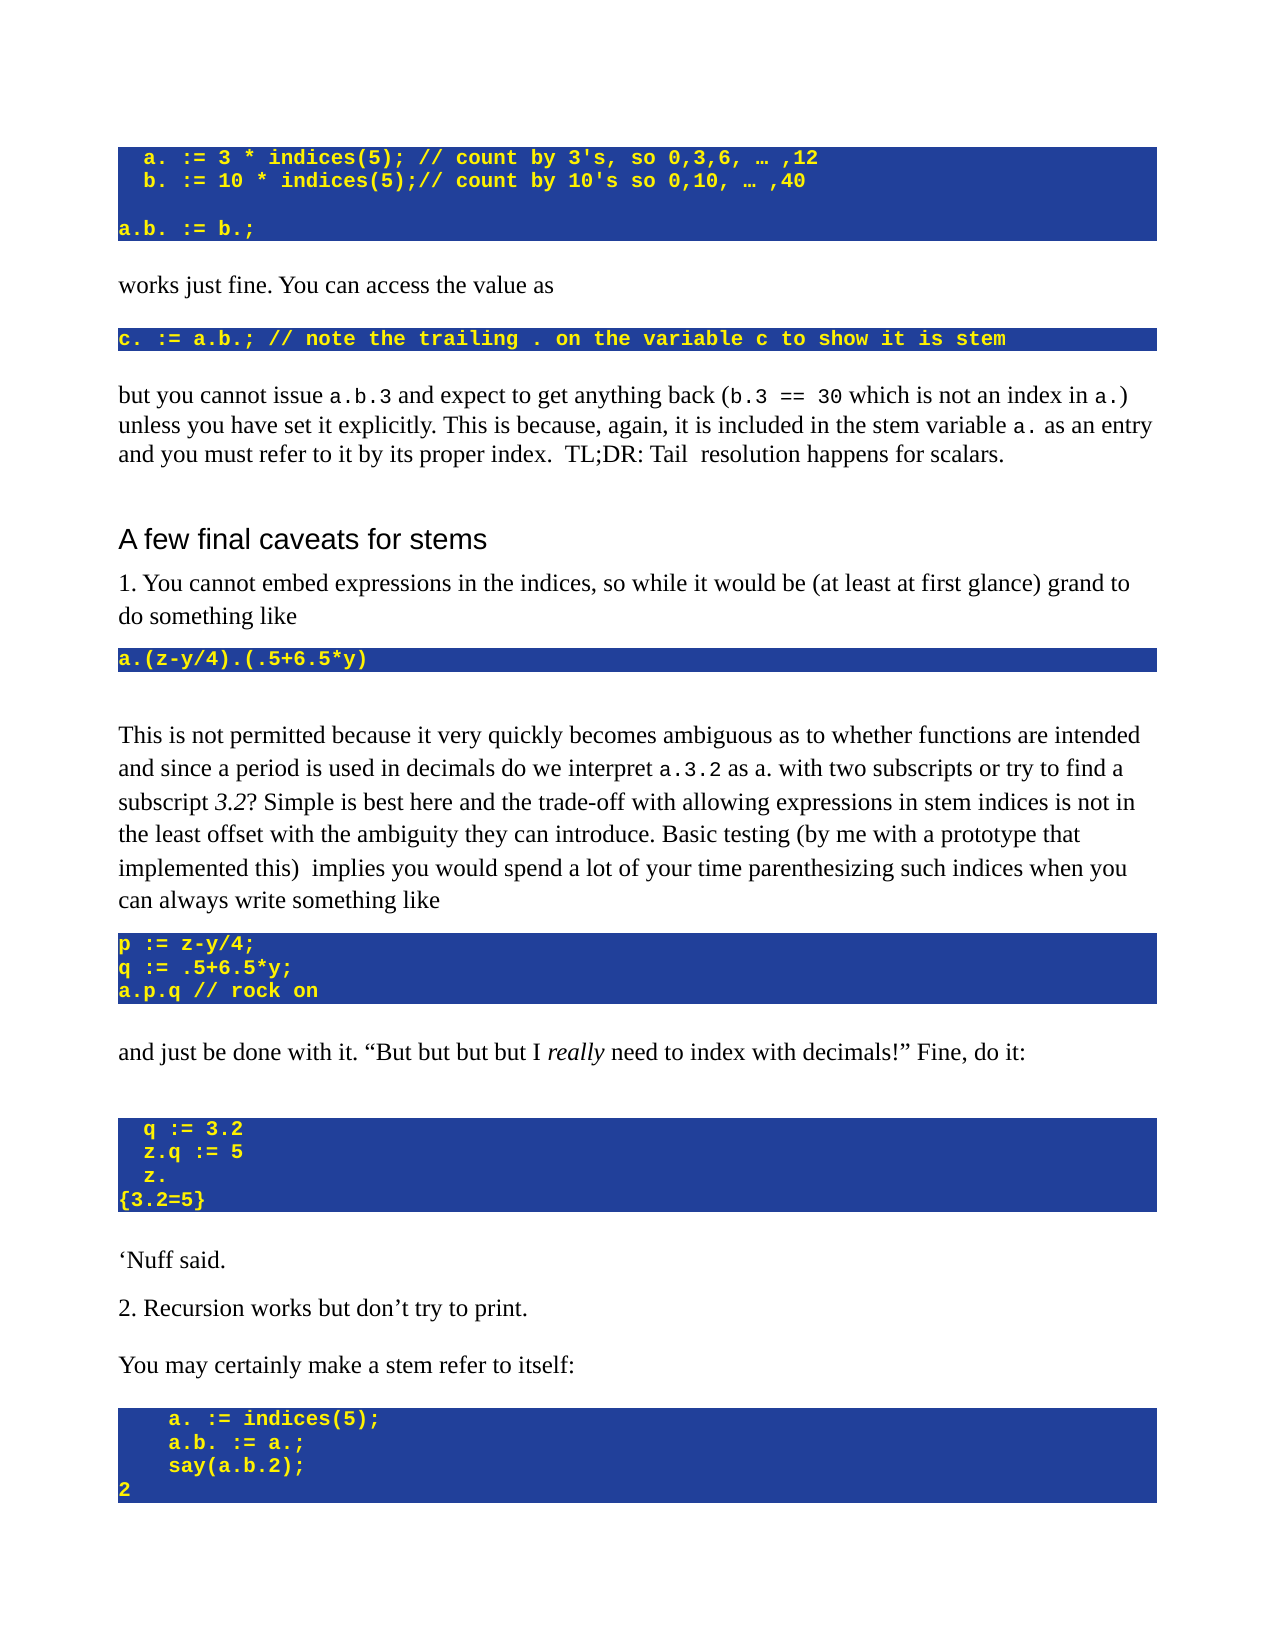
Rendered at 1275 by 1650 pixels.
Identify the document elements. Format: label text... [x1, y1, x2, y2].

text say(a.b.2); [118, 1455, 1157, 1479]
text a.b. := a.; [118, 1432, 1157, 1455]
text and just be done with it. “But but but but I really need to index with decimals!” Fine, do it: [118, 1004, 1157, 1099]
text You may certainly make a stem refer to itself: [118, 1351, 1157, 1379]
text q := 3.2 [118, 1118, 1157, 1141]
text z.q := 5 [118, 1141, 1157, 1165]
text a.(z-y/4).(.5+6.5*y) [118, 648, 1157, 672]
text {3.2=5} [118, 1189, 1157, 1212]
text ‘Nuff said. [118, 1212, 1157, 1274]
text 1. You cannot embed expressions in the indices, so while it would be (at least at first glance) grand to do something like [118, 568, 1157, 629]
text 2. Recursion works but don’t try to print. [118, 1293, 1157, 1322]
text a. := indices(5); [118, 1408, 1157, 1432]
text a.p.q // rock on [118, 981, 1157, 1004]
text b. := 10 * indices(5);// count by 10's so 0,10, … ,40 [118, 171, 1157, 194]
subtitle A few final caveats for stems [118, 522, 1157, 555]
text p := z-y/4; [118, 933, 1157, 957]
text but you cannot issue a.b.3 and expect to get anything back (b.3 == 30 which is not an index in a.) unless you have set it explicitly. This is because, again, it is included in the stem variable a. as an entry and you must refer to it by its proper index. TL;DR: Tail resolution happens for scalars. [118, 380, 1157, 468]
text 2 [118, 1479, 1157, 1503]
text c. := a.b.; // note the trailing . on the variable c to show it is stem [118, 328, 1157, 351]
text z. [118, 1165, 1157, 1189]
text This is not permitted because it very quickly becomes ambiguous as to whether functions are intended and since a period is used in decimals do we interpret a.3.2 as a. with two subscripts or try to find a subscript 3.2? Simple is best here and the trade-off with allowing expressions in stem indices is not in the least offset with the ambiguity they can introduce. Basic testing (by me with a prototype that implemented this) implies you would spend a lot of your time parenthesizing such indices when you can always write something like [118, 720, 1157, 914]
text works just fine. You can access the value as [118, 270, 1157, 299]
text a. := 3 * indices(5); // count by 3's, so 0,3,6, … ,12 [118, 147, 1157, 171]
text q := .5+6.5*y; [118, 957, 1157, 981]
text a.b. := b.; [118, 218, 1157, 241]
